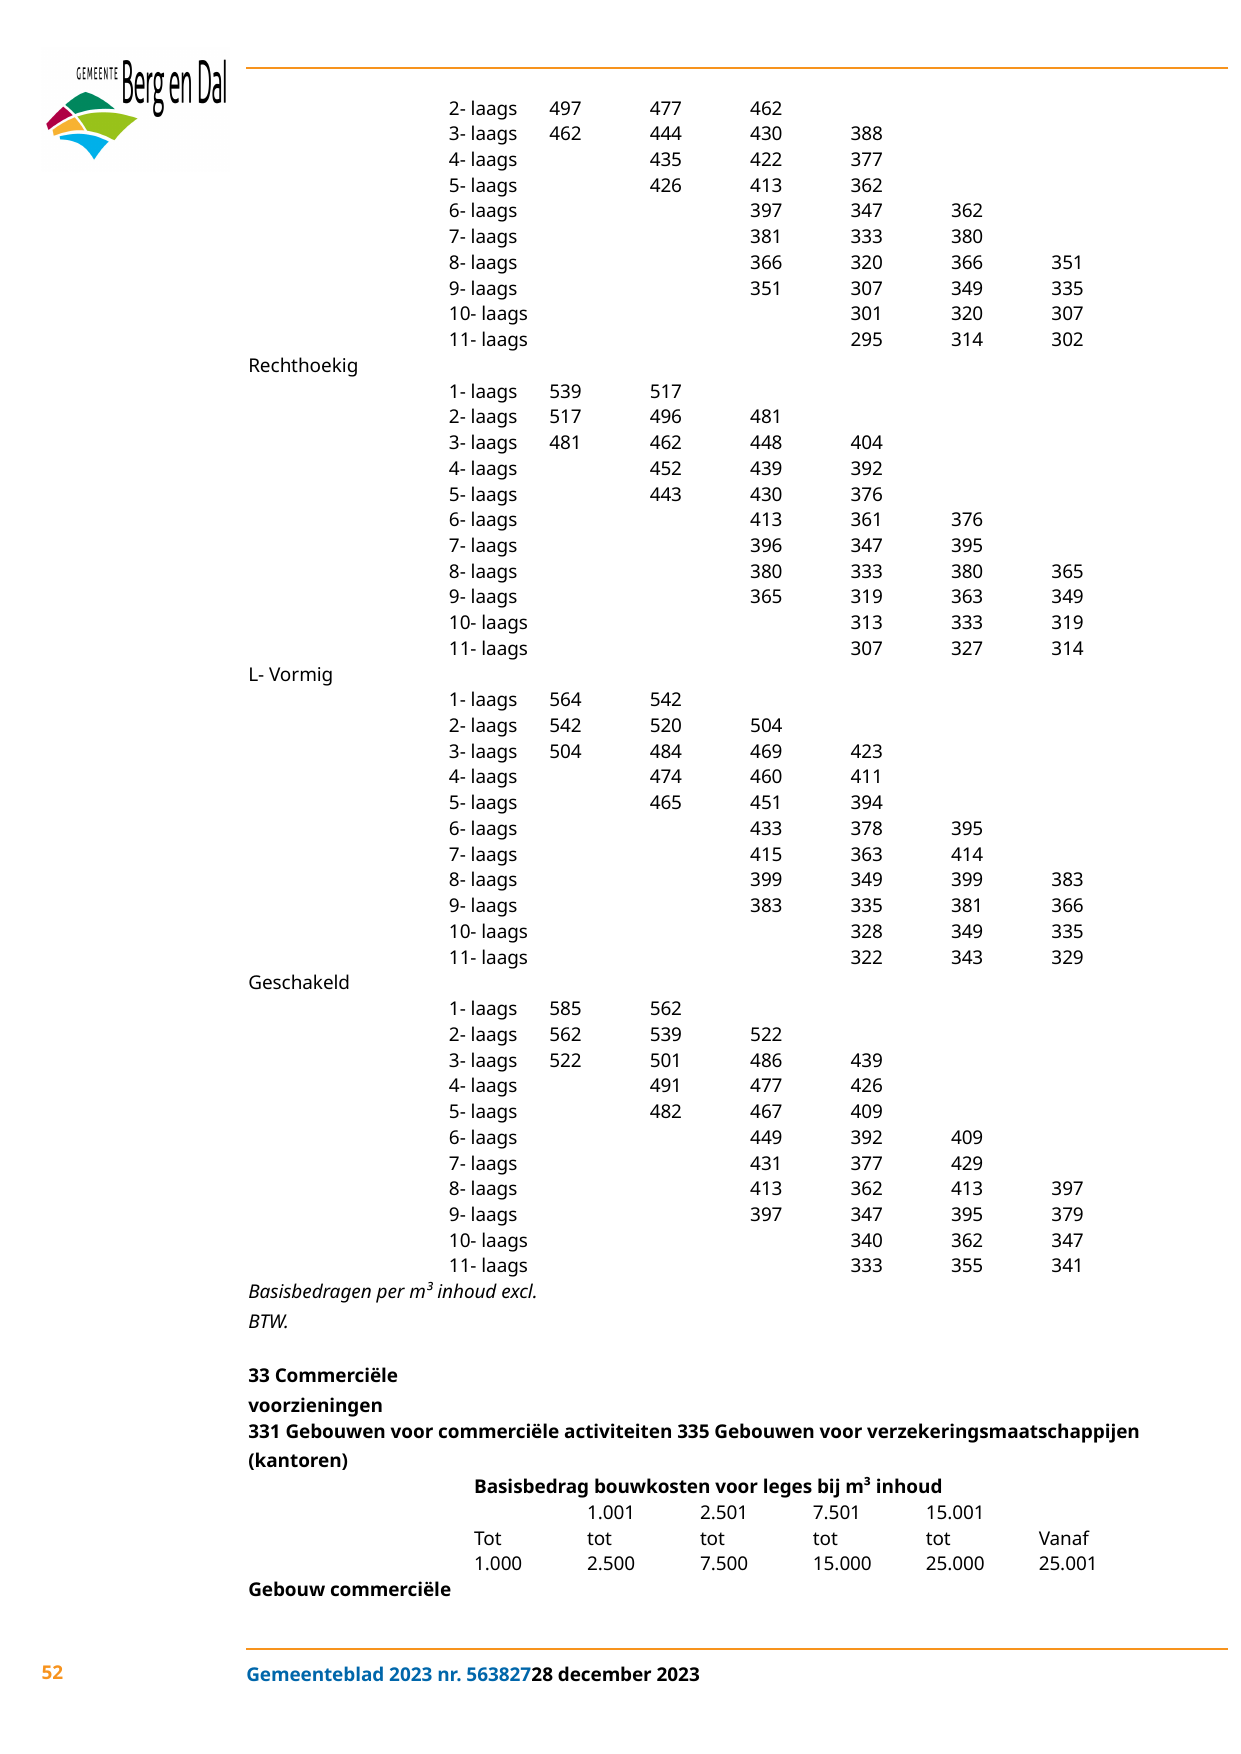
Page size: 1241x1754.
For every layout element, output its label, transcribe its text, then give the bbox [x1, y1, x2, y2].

table_cell 439 [750, 455, 850, 481]
table_cell [951, 1334, 1051, 1359]
table_cell [1051, 121, 1152, 146]
table_cell [1051, 172, 1152, 198]
table_cell 301 [850, 301, 951, 326]
table_cell 341 [1051, 1253, 1152, 1278]
table_cell 430 [750, 481, 850, 506]
table_cell [549, 661, 649, 687]
table_cell 395 [951, 815, 1051, 841]
table_cell [650, 893, 750, 918]
table_cell 7- laags [449, 224, 549, 249]
table_cell 409 [850, 1098, 951, 1124]
table_cell [1051, 790, 1152, 815]
table_cell 504 [549, 738, 649, 764]
table_cell 307 [850, 275, 951, 301]
table_cell [951, 429, 1051, 455]
table_cell 413 [951, 1175, 1051, 1201]
table_cell [549, 275, 649, 301]
table_cell [549, 532, 649, 558]
table_header [926, 1363, 1038, 1418]
table_cell [951, 1021, 1051, 1047]
table_cell 397 [750, 198, 850, 223]
table_cell [248, 738, 449, 764]
table_cell Basisbedragen per m³ inhoud excl. BTW. [248, 1278, 549, 1334]
table_cell [750, 1334, 850, 1359]
table_cell [248, 532, 449, 558]
table_cell 366 [951, 249, 1051, 275]
table_cell 3- laags [449, 121, 549, 146]
table_cell 481 [549, 429, 649, 455]
table_cell 363 [850, 841, 951, 867]
table_cell 395 [951, 532, 1051, 558]
table_cell 347 [1051, 1227, 1152, 1253]
table_cell [549, 146, 649, 172]
table_cell 469 [750, 738, 850, 764]
table_cell 349 [951, 275, 1051, 301]
table_cell [850, 1334, 951, 1359]
table_cell 429 [951, 1150, 1051, 1175]
table_cell [951, 404, 1051, 429]
table_cell [248, 481, 449, 506]
table_cell 376 [951, 506, 1051, 532]
table_cell 362 [951, 198, 1051, 223]
table_cell 361 [850, 506, 951, 532]
table_cell 307 [850, 635, 951, 661]
table_header [474, 1363, 587, 1418]
table_cell 378 [850, 815, 951, 841]
table_cell [750, 970, 850, 995]
table_cell [549, 1098, 649, 1124]
table_cell 484 [650, 738, 750, 764]
table_cell 501 [650, 1047, 750, 1072]
table_cell 25.000 [926, 1551, 1038, 1576]
table_cell 397 [750, 1201, 850, 1227]
table_cell 307 [1051, 301, 1152, 326]
table_cell 333 [850, 224, 951, 249]
table_cell [549, 1175, 649, 1201]
table_cell [549, 764, 649, 789]
table_cell 422 [750, 146, 850, 172]
table_cell [1051, 404, 1152, 429]
table_cell [549, 867, 649, 892]
table_cell 6- laags [449, 815, 549, 841]
table_cell [361, 1499, 474, 1525]
table_cell 462 [549, 121, 649, 146]
table_cell 474 [650, 764, 750, 789]
table_cell [750, 352, 850, 378]
table_cell 333 [951, 609, 1051, 635]
table_cell Basisbedrag bouwkosten voor leges bij m³ inhoud [474, 1473, 1152, 1499]
table_cell [850, 687, 951, 712]
table_cell [1051, 95, 1152, 121]
table_cell 491 [650, 1073, 750, 1098]
table_cell [1051, 970, 1152, 995]
table_cell [850, 661, 951, 687]
table_cell 333 [850, 558, 951, 584]
table_cell 462 [650, 429, 750, 455]
table_cell 562 [549, 1021, 649, 1047]
table_cell [248, 558, 449, 584]
table_cell [549, 970, 649, 995]
table_header [1039, 1363, 1152, 1418]
table_cell 351 [750, 275, 850, 301]
table_cell 9- laags [449, 893, 549, 918]
table_cell [650, 609, 750, 635]
table_cell [361, 1473, 474, 1499]
table_cell 335 [850, 893, 951, 918]
table_cell 411 [850, 764, 951, 789]
table_cell 380 [750, 558, 850, 584]
table_cell 383 [1051, 867, 1152, 892]
table_cell [248, 378, 449, 403]
table_cell [650, 198, 750, 223]
table_cell [549, 1253, 649, 1278]
table_cell [361, 1551, 474, 1576]
table_cell 3- laags [449, 738, 549, 764]
table_cell [951, 95, 1051, 121]
table_cell [549, 635, 649, 661]
table_cell [248, 172, 449, 198]
table_cell 431 [750, 1150, 850, 1175]
table_cell [1051, 506, 1152, 532]
table_cell 396 [750, 532, 850, 558]
table_cell [248, 815, 449, 841]
table_cell [951, 172, 1051, 198]
table_cell 7- laags [449, 841, 549, 867]
table_cell [951, 1047, 1051, 1072]
table_cell 9- laags [449, 1201, 549, 1227]
table_cell 295 [850, 326, 951, 352]
table_cell [549, 944, 649, 969]
table_cell [650, 1253, 750, 1278]
table_cell 383 [750, 893, 850, 918]
table_cell 7- laags [449, 532, 549, 558]
table_cell [549, 1150, 649, 1175]
table_cell 302 [1051, 326, 1152, 352]
table_cell [951, 687, 1051, 712]
table_cell [549, 352, 649, 378]
table_cell 2- laags [449, 95, 549, 121]
table_cell 377 [850, 1150, 951, 1175]
table_cell [951, 455, 1051, 481]
table_cell 15.001 [926, 1499, 1038, 1525]
table_cell 335 [1051, 275, 1152, 301]
table_cell 7.500 [700, 1551, 813, 1576]
table_cell [1051, 687, 1152, 712]
table_cell 320 [850, 249, 951, 275]
table_cell Tot [474, 1525, 587, 1551]
table_cell 9- laags [449, 275, 549, 301]
table_cell Geschakeld [248, 970, 549, 995]
table_cell 381 [750, 224, 850, 249]
table_cell [650, 1150, 750, 1175]
table_cell [750, 1278, 850, 1334]
table_cell [1051, 224, 1152, 249]
table_cell 409 [951, 1124, 1051, 1150]
table_cell [248, 995, 449, 1021]
table_cell [850, 352, 951, 378]
table_cell [361, 1525, 474, 1551]
table_cell [549, 481, 649, 506]
table_cell [1051, 481, 1152, 506]
table_cell [650, 301, 750, 326]
table_cell 15.000 [813, 1551, 926, 1576]
table_cell 365 [750, 584, 850, 609]
table_cell [650, 532, 750, 558]
table_cell [750, 1227, 850, 1253]
table_cell [549, 790, 649, 815]
table_cell 1.000 [474, 1551, 587, 1576]
picture [41, 47, 231, 172]
table_cell [650, 1278, 750, 1334]
table_cell [650, 815, 750, 841]
table_cell [248, 301, 449, 326]
table_cell 542 [650, 687, 750, 712]
table_cell [650, 1227, 750, 1253]
table_cell 426 [650, 172, 750, 198]
table_cell Vanaf [1039, 1525, 1152, 1551]
table_cell [248, 841, 449, 867]
table_cell [750, 995, 850, 1021]
table_cell [750, 635, 850, 661]
table_cell [750, 301, 850, 326]
table_cell 5- laags [449, 481, 549, 506]
table_cell [951, 661, 1051, 687]
table_cell 314 [951, 326, 1051, 352]
table_cell [248, 712, 449, 738]
table_cell 496 [650, 404, 750, 429]
table_cell [951, 764, 1051, 789]
table_cell 451 [750, 790, 850, 815]
table_cell 539 [650, 1021, 750, 1047]
table_cell 331 Gebouwen voor commerciële activiteiten 335 Gebouwen voor verzekeringsmaatschappijen (kantoren) [248, 1418, 1152, 1473]
table_cell [1051, 146, 1152, 172]
table_cell [1051, 841, 1152, 867]
table_cell 522 [750, 1021, 850, 1047]
table_cell [850, 378, 951, 403]
table_cell 562 [650, 995, 750, 1021]
table_cell 347 [850, 1201, 951, 1227]
table_cell [650, 1124, 750, 1150]
table_cell 319 [850, 584, 951, 609]
table_cell 415 [750, 841, 850, 867]
table_cell 329 [1051, 944, 1152, 969]
table_cell 465 [650, 790, 750, 815]
table_cell [248, 1334, 348, 1359]
table_cell [951, 712, 1051, 738]
table_cell 564 [549, 687, 649, 712]
table_cell 11- laags [449, 1253, 549, 1278]
table_cell [750, 1253, 850, 1278]
table_cell [549, 455, 649, 481]
table_cell 497 [549, 95, 649, 121]
table_cell [650, 352, 750, 378]
table_cell 423 [850, 738, 951, 764]
table_cell [1051, 1150, 1152, 1175]
table_cell 395 [951, 1201, 1051, 1227]
table_cell 482 [650, 1098, 750, 1124]
table_cell 380 [951, 224, 1051, 249]
table_cell 399 [750, 867, 850, 892]
table_cell [248, 1021, 449, 1047]
table_cell 522 [549, 1047, 649, 1072]
table_cell [650, 918, 750, 944]
table_cell [248, 1150, 449, 1175]
table_cell [650, 224, 750, 249]
table_cell [650, 841, 750, 867]
table_cell [449, 1334, 549, 1359]
table_cell 1.001 [587, 1499, 700, 1525]
table_cell [549, 1073, 649, 1098]
table_cell 462 [750, 95, 850, 121]
table_cell [549, 1124, 649, 1150]
table_cell [951, 146, 1051, 172]
table_cell 362 [850, 172, 951, 198]
table_cell 347 [850, 532, 951, 558]
table_cell [248, 867, 449, 892]
table_cell tot [813, 1525, 926, 1551]
table_cell 520 [650, 712, 750, 738]
table_cell 2- laags [449, 1021, 549, 1047]
table_cell [248, 609, 449, 635]
table_cell 388 [850, 121, 951, 146]
table_cell [1039, 1576, 1152, 1602]
table_cell [1051, 429, 1152, 455]
table_cell 413 [750, 172, 850, 198]
table_cell [248, 275, 449, 301]
table_cell L- Vormig [248, 661, 549, 687]
table_cell 349 [850, 867, 951, 892]
table_cell [248, 764, 449, 789]
table_cell 6- laags [449, 1124, 549, 1150]
table_cell 9- laags [449, 584, 549, 609]
table_cell 1- laags [449, 378, 549, 403]
table_cell [951, 352, 1051, 378]
table_cell [248, 893, 449, 918]
table_cell 328 [850, 918, 951, 944]
table_cell 414 [951, 841, 1051, 867]
table_cell [650, 275, 750, 301]
table_cell 4- laags [449, 146, 549, 172]
table_cell [650, 1334, 750, 1359]
table_cell [549, 198, 649, 223]
table_cell [248, 326, 449, 352]
table_cell [650, 249, 750, 275]
table_cell [248, 1473, 361, 1499]
table_cell 452 [650, 455, 750, 481]
table_cell 2.500 [587, 1551, 700, 1576]
table_cell [549, 609, 649, 635]
table_cell Rechthoekig [248, 352, 549, 378]
table_cell 399 [951, 867, 1051, 892]
table_cell 435 [650, 146, 750, 172]
table_cell [850, 970, 951, 995]
table_cell 349 [951, 918, 1051, 944]
table_cell 10- laags [449, 1227, 549, 1253]
table_cell 4- laags [449, 1073, 549, 1098]
table_cell 8- laags [449, 867, 549, 892]
table_cell 433 [750, 815, 850, 841]
table_cell 319 [1051, 609, 1152, 635]
table_cell 413 [750, 1175, 850, 1201]
table_cell 392 [850, 455, 951, 481]
table_cell 504 [750, 712, 850, 738]
table_cell [650, 867, 750, 892]
table_cell 11- laags [449, 635, 549, 661]
table_cell 448 [750, 429, 850, 455]
table_cell 481 [750, 404, 850, 429]
table_cell 347 [850, 198, 951, 223]
table_cell [248, 1098, 449, 1124]
table_cell [750, 687, 850, 712]
table_cell 376 [850, 481, 951, 506]
table_cell 517 [650, 378, 750, 403]
table_cell 335 [1051, 918, 1152, 944]
table_cell [248, 121, 449, 146]
table_cell 25.001 [1039, 1551, 1152, 1576]
table_cell 2- laags [449, 712, 549, 738]
table_cell [1051, 1021, 1152, 1047]
table_cell 8- laags [449, 1175, 549, 1201]
table_cell Gebouw commerciële [248, 1576, 474, 1602]
table_cell tot [926, 1525, 1038, 1551]
table_cell [248, 1047, 449, 1072]
table_cell [549, 584, 649, 609]
table_cell [1051, 738, 1152, 764]
table_cell [951, 790, 1051, 815]
table_cell [549, 224, 649, 249]
table_cell [1051, 1278, 1152, 1334]
table_cell [1051, 198, 1152, 223]
table_cell [951, 1073, 1051, 1098]
table_cell [650, 661, 750, 687]
table_cell [248, 1525, 361, 1551]
table_cell 426 [850, 1073, 951, 1098]
table_cell 379 [1051, 1201, 1152, 1227]
table_cell [549, 815, 649, 841]
table_cell 2- laags [449, 404, 549, 429]
table_cell [750, 609, 850, 635]
table_cell [650, 326, 750, 352]
table_cell [1051, 661, 1152, 687]
table_cell [850, 995, 951, 1021]
table_cell [1051, 1047, 1152, 1072]
table_cell [248, 1227, 449, 1253]
table_cell [750, 378, 850, 403]
table_cell [248, 918, 449, 944]
table_cell [587, 1576, 700, 1602]
table_cell [951, 1278, 1051, 1334]
table_cell 366 [1051, 893, 1152, 918]
table_cell [549, 301, 649, 326]
table_cell [951, 1098, 1051, 1124]
table_cell [926, 1576, 1038, 1602]
table_cell [549, 841, 649, 867]
table_cell [1051, 995, 1152, 1021]
table_cell 377 [850, 146, 951, 172]
table_cell [348, 1334, 449, 1359]
table_cell [850, 1278, 951, 1334]
table_cell [750, 918, 850, 944]
table_cell [248, 584, 449, 609]
table_cell 313 [850, 609, 951, 635]
table_cell [549, 506, 649, 532]
table_cell 10- laags [449, 301, 549, 326]
table_cell 8- laags [449, 249, 549, 275]
table_cell [650, 506, 750, 532]
table_cell [650, 970, 750, 995]
table_cell [1051, 455, 1152, 481]
table_cell 449 [750, 1124, 850, 1150]
table_header [587, 1363, 700, 1418]
table_header 33 Commerciële voorzieningen [248, 1363, 474, 1418]
table_cell 11- laags [449, 944, 549, 969]
table_cell [248, 429, 449, 455]
table_cell [248, 506, 449, 532]
table_cell [650, 635, 750, 661]
table_cell [951, 738, 1051, 764]
table_cell [248, 1499, 361, 1525]
table_cell 477 [650, 95, 750, 121]
table_cell [1051, 764, 1152, 789]
table_cell 1- laags [449, 687, 549, 712]
table_cell [813, 1576, 926, 1602]
table_cell 1- laags [449, 995, 549, 1021]
table_cell 380 [951, 558, 1051, 584]
table_cell 366 [750, 249, 850, 275]
table_cell [650, 584, 750, 609]
table_cell [248, 687, 449, 712]
table_cell [1051, 712, 1152, 738]
table_cell [1051, 1124, 1152, 1150]
table_cell [951, 995, 1051, 1021]
table_cell [650, 1175, 750, 1201]
table_cell 3- laags [449, 429, 549, 455]
table_cell 404 [850, 429, 951, 455]
table_cell 327 [951, 635, 1051, 661]
table_cell [951, 378, 1051, 403]
table_cell [549, 893, 649, 918]
table_cell [248, 1201, 449, 1227]
table_cell [474, 1576, 587, 1602]
table_cell [248, 198, 449, 223]
table_cell [750, 944, 850, 969]
table_cell 7- laags [449, 1150, 549, 1175]
table_cell [248, 404, 449, 429]
table_cell [1039, 1499, 1152, 1525]
table_cell [951, 481, 1051, 506]
table_cell [951, 121, 1051, 146]
table_cell 486 [750, 1047, 850, 1072]
table_cell [1051, 1334, 1152, 1359]
table_cell [248, 249, 449, 275]
table_cell [474, 1499, 587, 1525]
table_cell 5- laags [449, 172, 549, 198]
table_header [813, 1363, 926, 1418]
table_cell 349 [1051, 584, 1152, 609]
table_cell 397 [1051, 1175, 1152, 1201]
table_cell [850, 404, 951, 429]
table_cell 11- laags [449, 326, 549, 352]
table_cell [248, 1551, 361, 1576]
table_cell [248, 635, 449, 661]
table_cell [549, 1227, 649, 1253]
table_cell 3- laags [449, 1047, 549, 1072]
table_cell 7.501 [813, 1499, 926, 1525]
table_cell [549, 558, 649, 584]
table_cell [248, 146, 449, 172]
table_cell [549, 918, 649, 944]
table_cell 439 [850, 1047, 951, 1072]
table_cell 517 [549, 404, 649, 429]
table_cell [750, 326, 850, 352]
table_cell [1051, 532, 1152, 558]
table_cell [1051, 815, 1152, 841]
table_cell 322 [850, 944, 951, 969]
table_cell 4- laags [449, 455, 549, 481]
table_cell 4- laags [449, 764, 549, 789]
table_cell [549, 1334, 649, 1359]
table_cell [850, 712, 951, 738]
table_cell 365 [1051, 558, 1152, 584]
table_cell 542 [549, 712, 649, 738]
table_cell tot [587, 1525, 700, 1551]
table_cell [549, 1278, 649, 1334]
table_cell 443 [650, 481, 750, 506]
table_cell 460 [750, 764, 850, 789]
table_cell 314 [1051, 635, 1152, 661]
table_cell [248, 95, 449, 121]
table_cell [248, 790, 449, 815]
table_cell 430 [750, 121, 850, 146]
table_cell 351 [1051, 249, 1152, 275]
table_cell 8- laags [449, 558, 549, 584]
table_cell [248, 1253, 449, 1278]
table_cell [248, 1073, 449, 1098]
table_cell 10- laags [449, 918, 549, 944]
table_cell [1051, 1098, 1152, 1124]
table_cell 363 [951, 584, 1051, 609]
table_cell 362 [850, 1175, 951, 1201]
table_cell [750, 661, 850, 687]
table_cell 333 [850, 1253, 951, 1278]
table_cell 413 [750, 506, 850, 532]
table_cell 392 [850, 1124, 951, 1150]
table_cell [1051, 378, 1152, 403]
table_cell [850, 95, 951, 121]
table_cell [1051, 352, 1152, 378]
table_cell 343 [951, 944, 1051, 969]
table_cell [248, 224, 449, 249]
table_cell [248, 455, 449, 481]
table_cell 362 [951, 1227, 1051, 1253]
table_cell tot [700, 1525, 813, 1551]
table_cell 10- laags [449, 609, 549, 635]
table_cell 539 [549, 378, 649, 403]
table_cell [248, 1175, 449, 1201]
table_cell [248, 944, 449, 969]
table_cell 477 [750, 1073, 850, 1098]
table_cell [549, 326, 649, 352]
table_cell 5- laags [449, 790, 549, 815]
table_cell 394 [850, 790, 951, 815]
table_cell 355 [951, 1253, 1051, 1278]
table_cell 6- laags [449, 506, 549, 532]
table_cell [650, 1201, 750, 1227]
table_cell 320 [951, 301, 1051, 326]
table_cell [248, 1124, 449, 1150]
table_cell 6- laags [449, 198, 549, 223]
table_cell [650, 558, 750, 584]
table_cell 444 [650, 121, 750, 146]
table_cell 467 [750, 1098, 850, 1124]
table_cell [650, 944, 750, 969]
table_cell [549, 249, 649, 275]
table_cell [1051, 1073, 1152, 1098]
table_cell [850, 1021, 951, 1047]
table_header [700, 1363, 813, 1418]
table_cell [951, 970, 1051, 995]
table_cell 381 [951, 893, 1051, 918]
table_cell [549, 1201, 649, 1227]
table_cell 5- laags [449, 1098, 549, 1124]
table_cell [700, 1576, 813, 1602]
table_cell [549, 172, 649, 198]
table_cell 340 [850, 1227, 951, 1253]
table_cell 2.501 [700, 1499, 813, 1525]
table_cell 585 [549, 995, 649, 1021]
